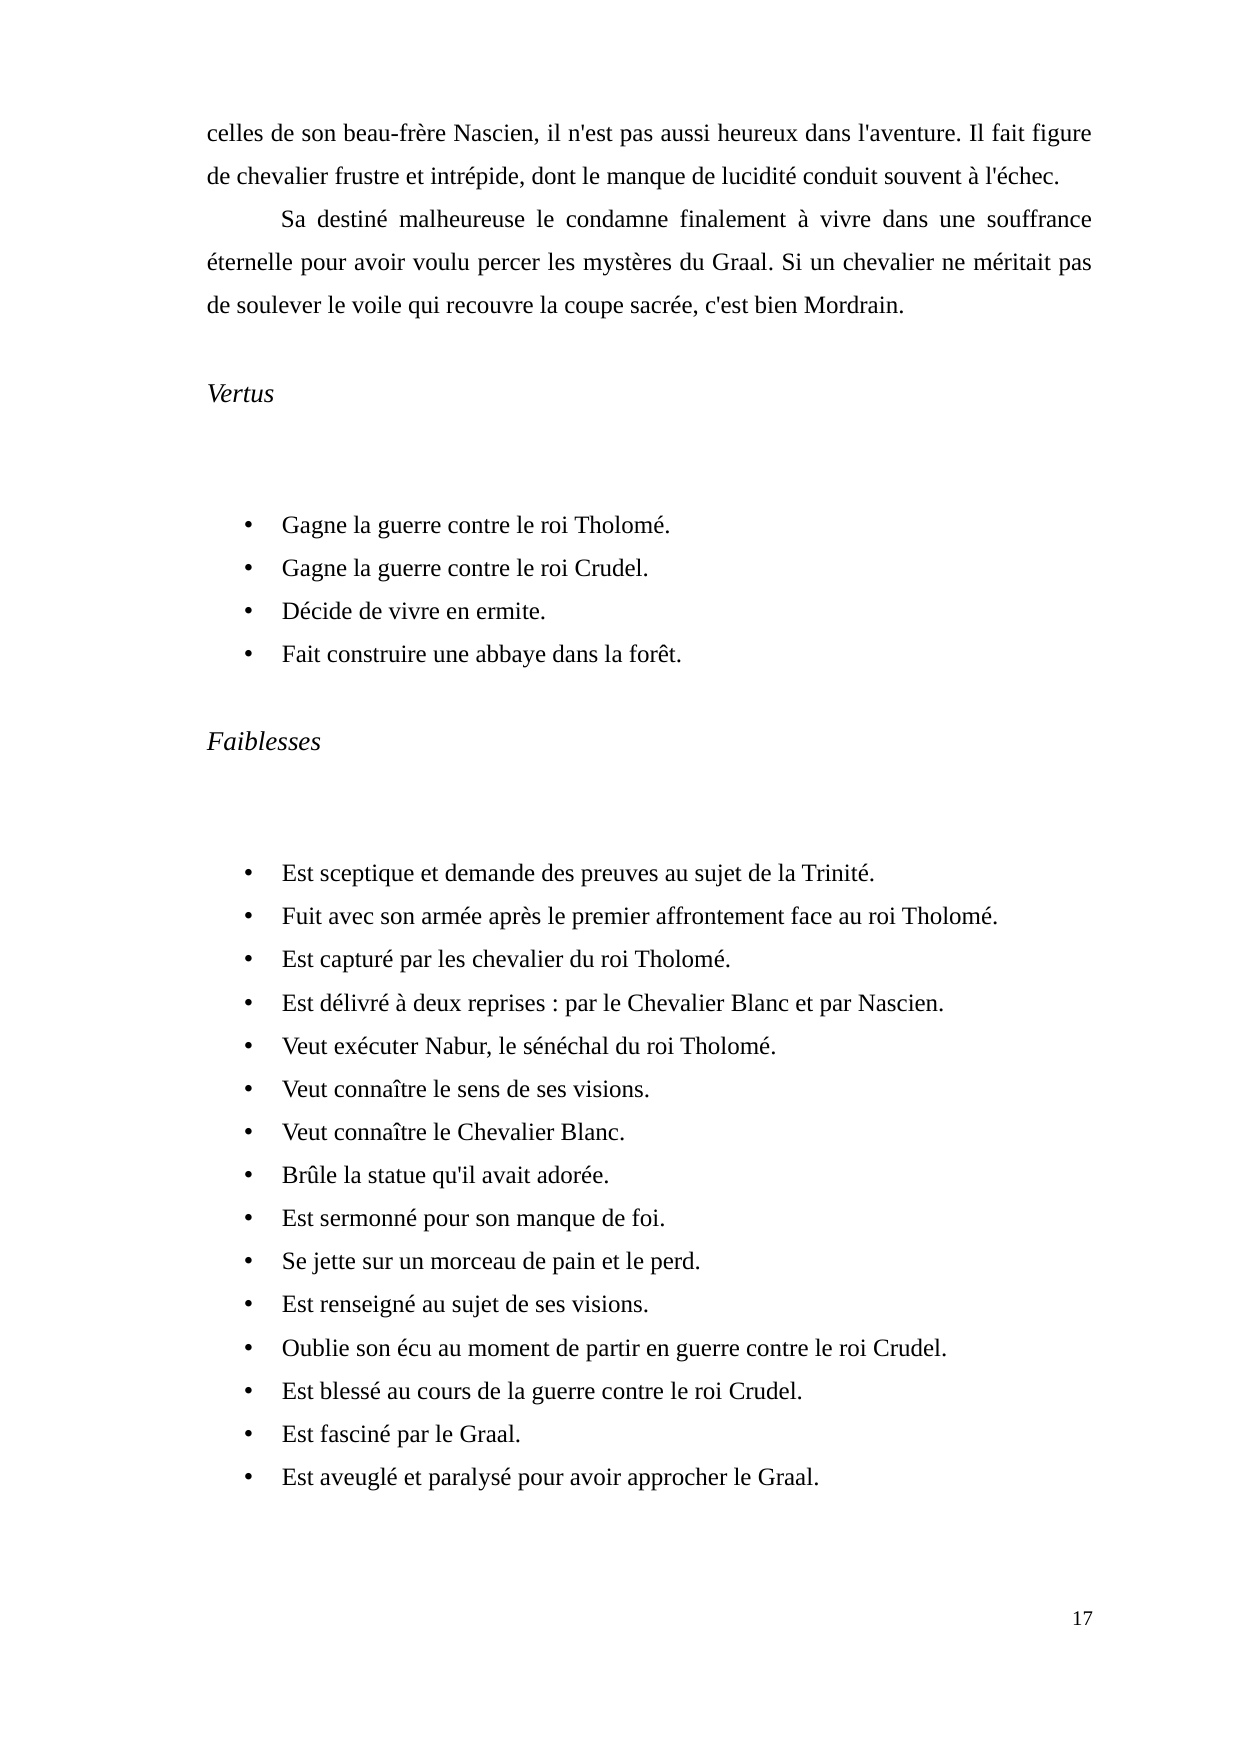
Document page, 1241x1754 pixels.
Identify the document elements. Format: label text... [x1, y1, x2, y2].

list Est blessé au cours de la guerre contre le roi Crudel. [244, 1376, 1093, 1404]
list Veut exécuter Nabur, le sénéchal du roi Tholomé. [244, 1031, 1093, 1059]
list Décide de vivre en ermite. [244, 596, 1093, 625]
text Sa destiné malheureuse le condamne finalement à vivre dans une souffrance éternelle pour avoir voulu percer les mystères du Graal. Si un chevalier ne méritait pas de soulever le voile qui recouvre la coupe sacrée, c'est bien Mordrain. [207, 204, 1093, 319]
text Faiblesses [207, 725, 1093, 757]
list Est aveuglé et paralysé pour avoir approcher le Graal. [244, 1462, 1093, 1491]
list Est fasciné par le Graal. [244, 1419, 1093, 1448]
list Fuit avec son armée après le premier affrontement face au roi Tholomé. [244, 901, 1093, 930]
list Veut connaître le sens de ses visions. [244, 1074, 1093, 1103]
text Vertus [207, 377, 1093, 408]
list Est délivré à deux reprises : par le Chevalier Blanc et par Nascien. [244, 988, 1093, 1016]
list Veut connaître le Chevalier Blanc. [244, 1117, 1093, 1146]
list Est sermonné pour son manque de foi. [244, 1203, 1093, 1232]
list Gagne la guerre contre le roi Tholomé. [244, 510, 1093, 538]
list Est sceptique et demande des preuves au sujet de la Trinité. [244, 858, 1093, 887]
list Oublie son écu au moment de partir en guerre contre le roi Crudel. [244, 1333, 1093, 1361]
list Est renseigné au sujet de ses visions. [244, 1289, 1093, 1318]
list Gagne la guerre contre le roi Crudel. [244, 553, 1093, 582]
list Se jette sur un morceau de pain et le perd. [244, 1246, 1093, 1275]
text celles de son beau-frère Nascien, il n'est pas aussi heureux dans l'aventure. Il fait figure de chevalier frustre et intrépide, dont le manque de lucidité conduit souvent à l'échec. [207, 118, 1093, 190]
list Est capturé par les chevalier du roi Tholomé. [244, 944, 1093, 973]
list Fait construire une abbaye dans la forêt. [244, 639, 1093, 668]
list Brûle la statue qu'il avait adorée. [244, 1160, 1093, 1189]
